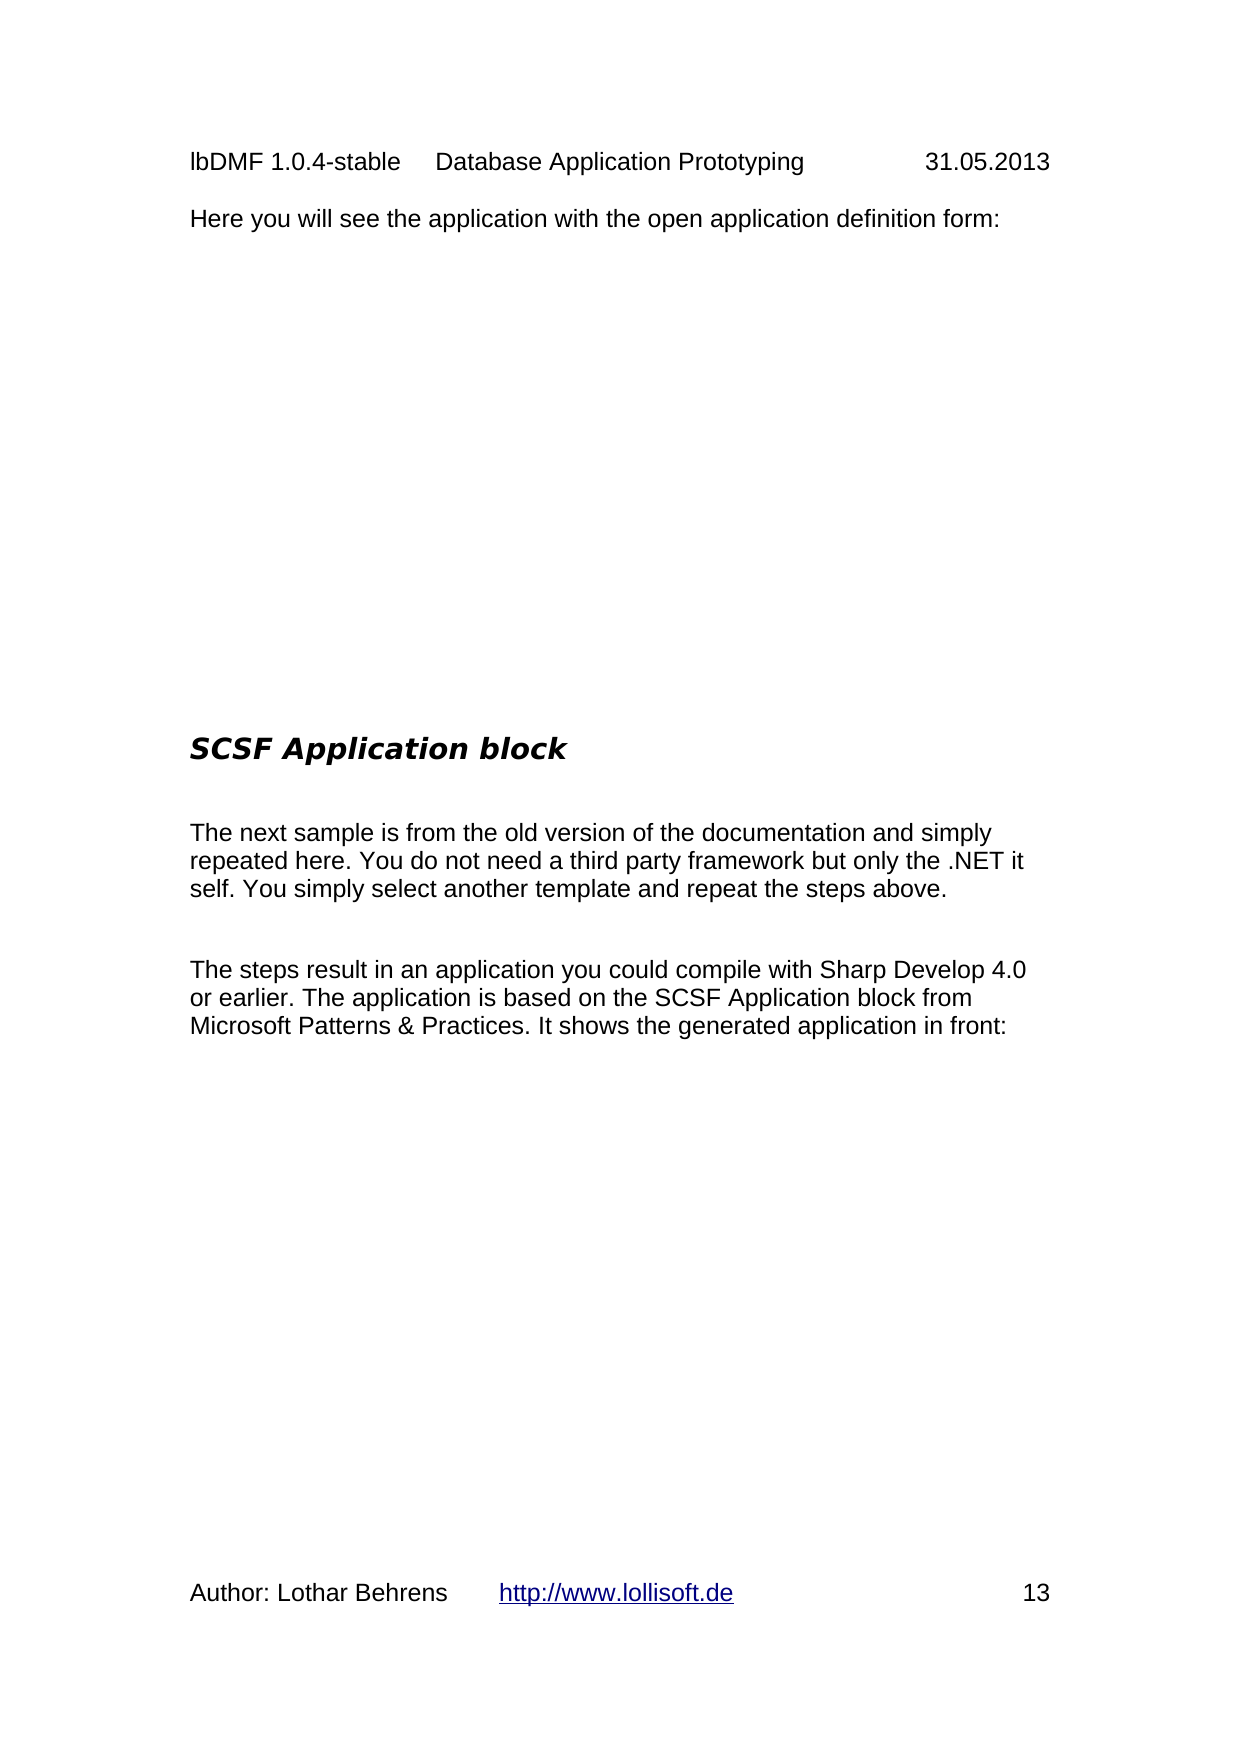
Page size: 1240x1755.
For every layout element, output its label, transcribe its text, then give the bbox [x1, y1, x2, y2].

text The next sample is from the old version of the documentation and simply repeated here. You do not need a third party framework but only the .NET it self. You simply select another template and repeat the steps above. [189, 819, 1050, 903]
text Here you will see the application with the open application definition form: [189, 205, 1050, 233]
text The steps result in an application you could compile with Sharp Develop 4.0 or earlier. The application is based on the SCSF Application block from Microsoft Patterns & Practices. It shows the generated application in front: [189, 956, 1050, 1039]
subtitle SCSF Application block [189, 732, 1050, 766]
